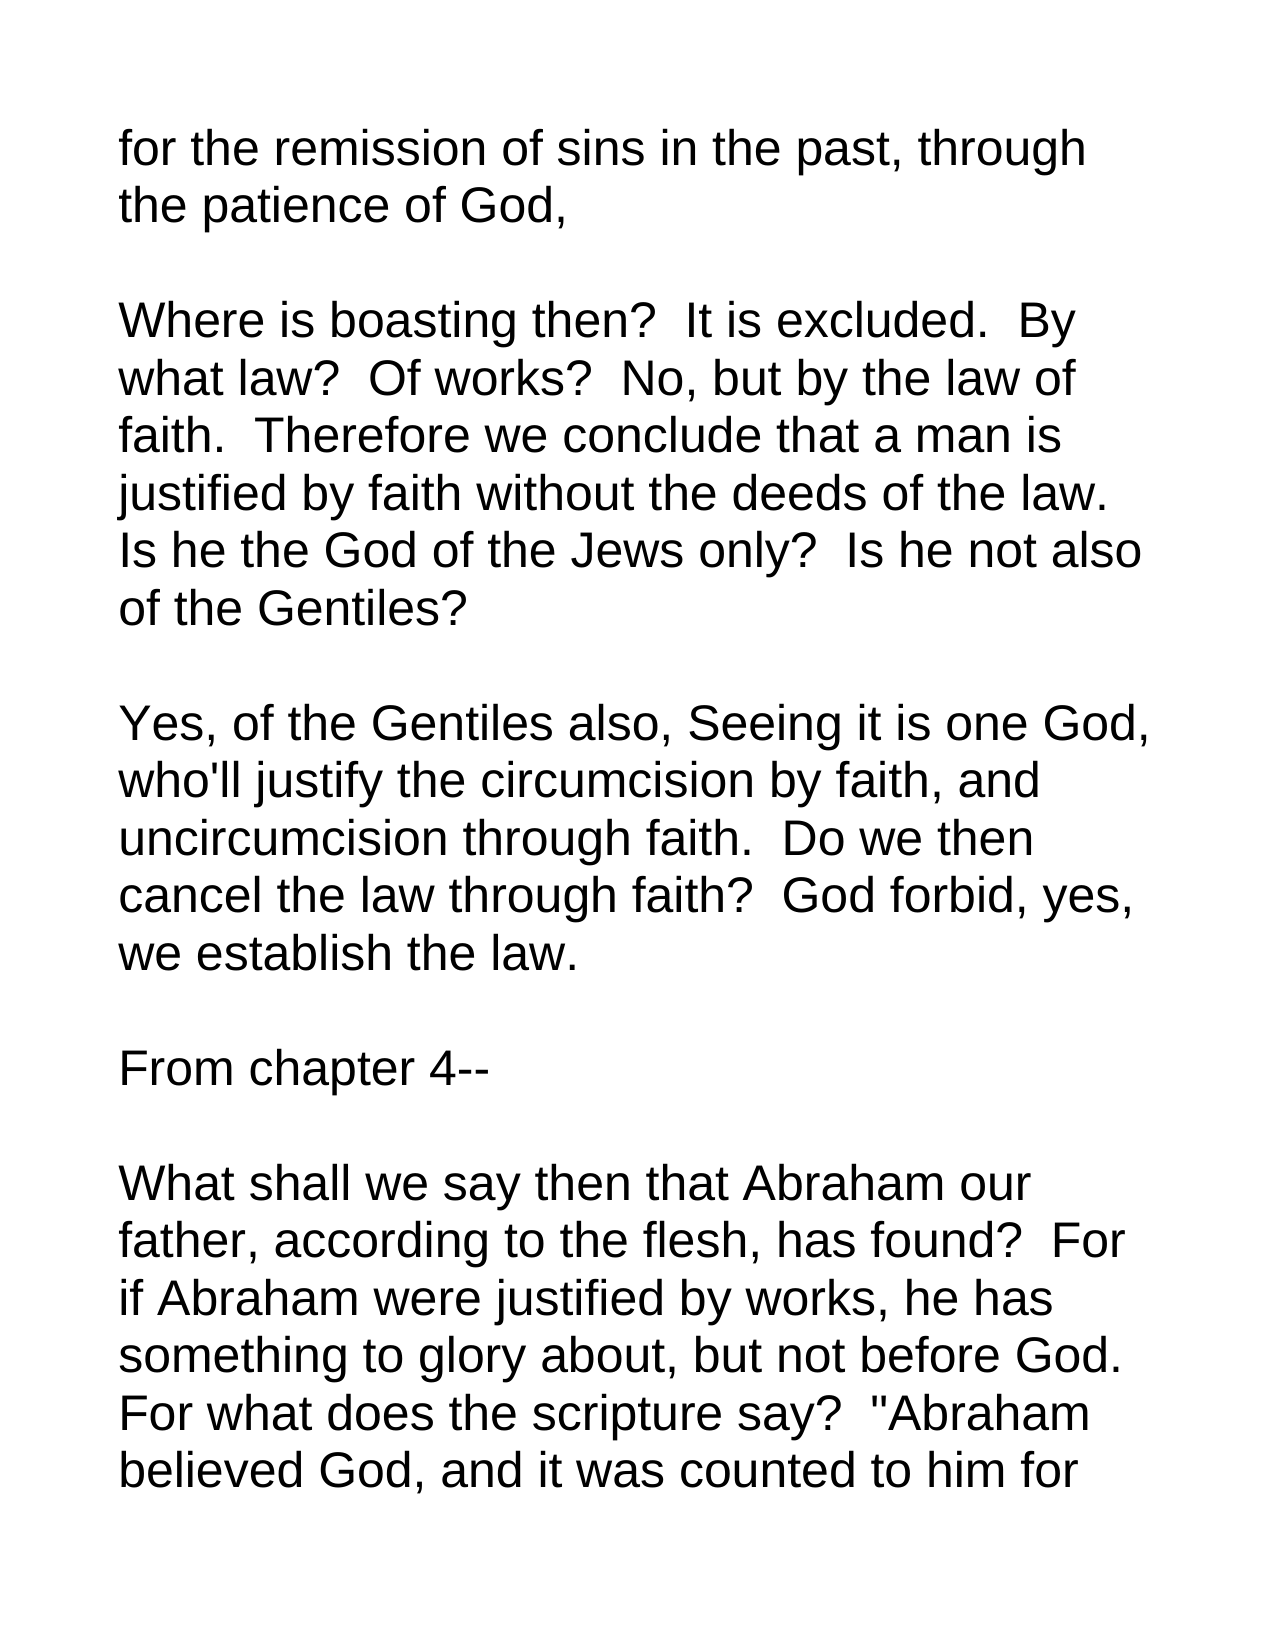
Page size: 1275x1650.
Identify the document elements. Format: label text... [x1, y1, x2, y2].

text for the remission of sins in the past, through the patience of God, [118, 118, 1157, 233]
text From chapter 4-- [118, 1038, 1157, 1096]
text Yes, of the Gentiles also, Seeing it is one God, who'll justify the circumcision by faith, and uncircumcision through faith. Do we then cancel the law through faith? God forbid, yes, we establish the law. [118, 693, 1157, 981]
text What shall we say then that Abraham our father, according to the flesh, has found? For if Abraham were justified by works, he has something to glory about, but not before God. For what does the scripture say? "Abraham believed God, and it was counted to him for [118, 1153, 1157, 1498]
text Where is boasting then? It is excluded. By what law? Of works? No, but by the law of faith. Therefore we conclude that a man is justified by faith without the deeds of the law. Is he the God of the Jews only? Is he not also of the Gentiles? [118, 291, 1157, 636]
